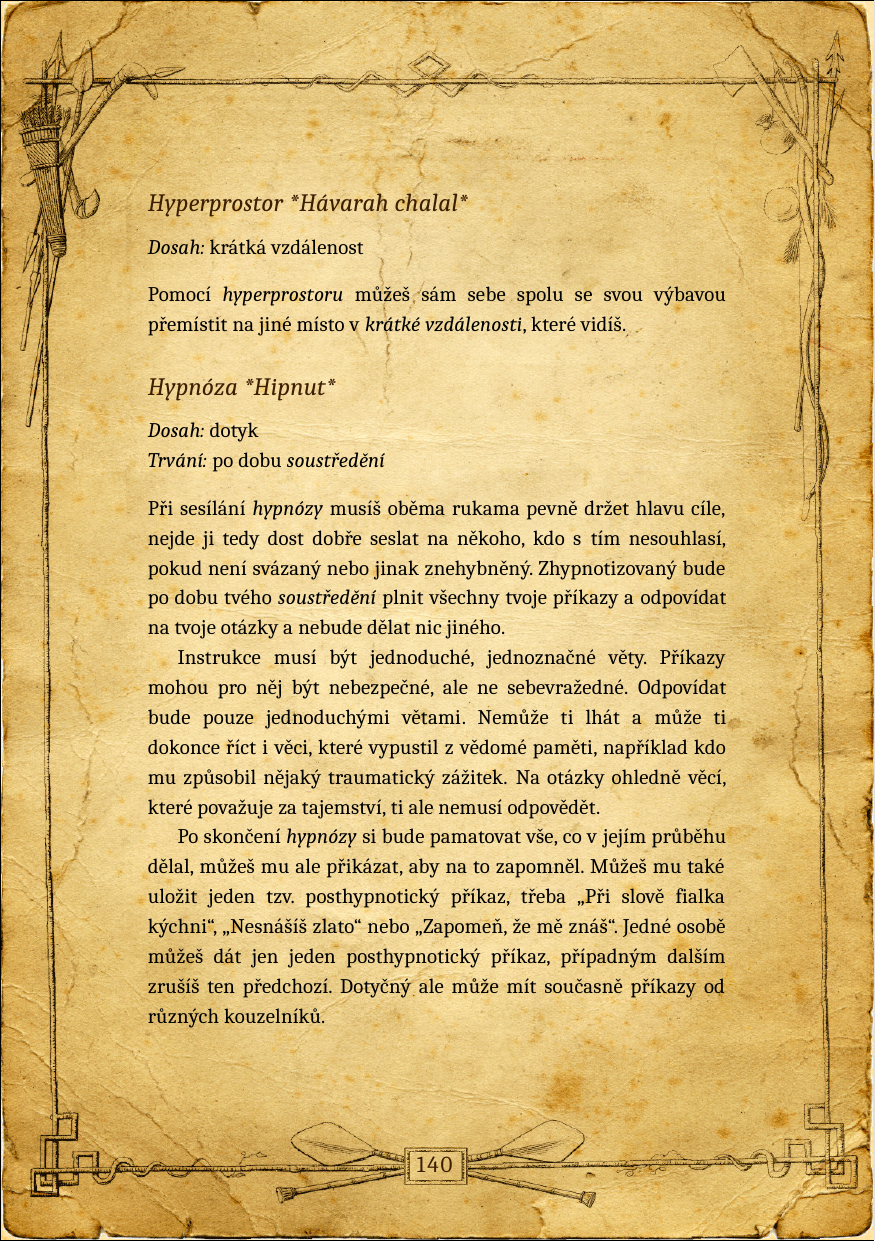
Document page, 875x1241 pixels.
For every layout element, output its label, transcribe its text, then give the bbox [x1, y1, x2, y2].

text Dosah: krátká vzdálenost [148, 236, 726, 259]
text Při sesílání hypnózy musíš oběma rukama pevně držet hlavu cíle, nejde ji tedy dost dobře seslat na někoho, kdo s⁠ tím nesouhlasí, pokud není svázaný nebo jinak znehybněný. Zhypnotizovaný bude po dobu tvého soustředění plnit všechny tvoje příkazy a⁠ odpovídat na tvoje otázky a⁠ nebude dělat nic jiného. Instrukce musí být jednoduché, jednoznačné věty. Příkazy mohou pro něj být nebezpečné, ale ne sebevražedné. Odpovídat bude pouze jednoduchými větami. Nemůže ti lhát a⁠ může ti dokonce říct i⁠ věci, které vypustil z⁠ vědomé paměti, například kdo mu způsobil nějaký traumatický zážitek. Na otázky ohledně věcí, které považuje za tajemství, ti ale nemusí odpovědět. Po skončení hypnózy si bude pamatovat vše, co v⁠ jejím průběhu dělal, můžeš mu ale přikázat, aby na to zapomněl. Můžeš mu také uložit jeden tzv. posthypnotický příkaz, třeba „Při slově fialka kýchni“, „Nesnášíš zlato“ nebo „Zapomeň, že mě znáš“. Jedné osobě můžeš dát jen jeden posthypnotický příkaz, případným dalším zrušíš ten předchozí. Dotyčný ale může mít současně příkazy od různých kouzelníků. [148, 496, 726, 1028]
subtitle Hypnóza *Hipnut* [148, 372, 726, 401]
subtitle Hyperprostor *Hávarah chalal* [148, 189, 726, 218]
text Dosah: dotyk Trvání: po dobu soustředění [148, 419, 726, 473]
text Pomocí hyperprostoru můžeš sám sebe spolu se svou výbavou přemístit na jiné místo v⁠ krátké vzdálenosti, které vidíš. [148, 283, 726, 337]
picture [1, 1, 874, 1240]
